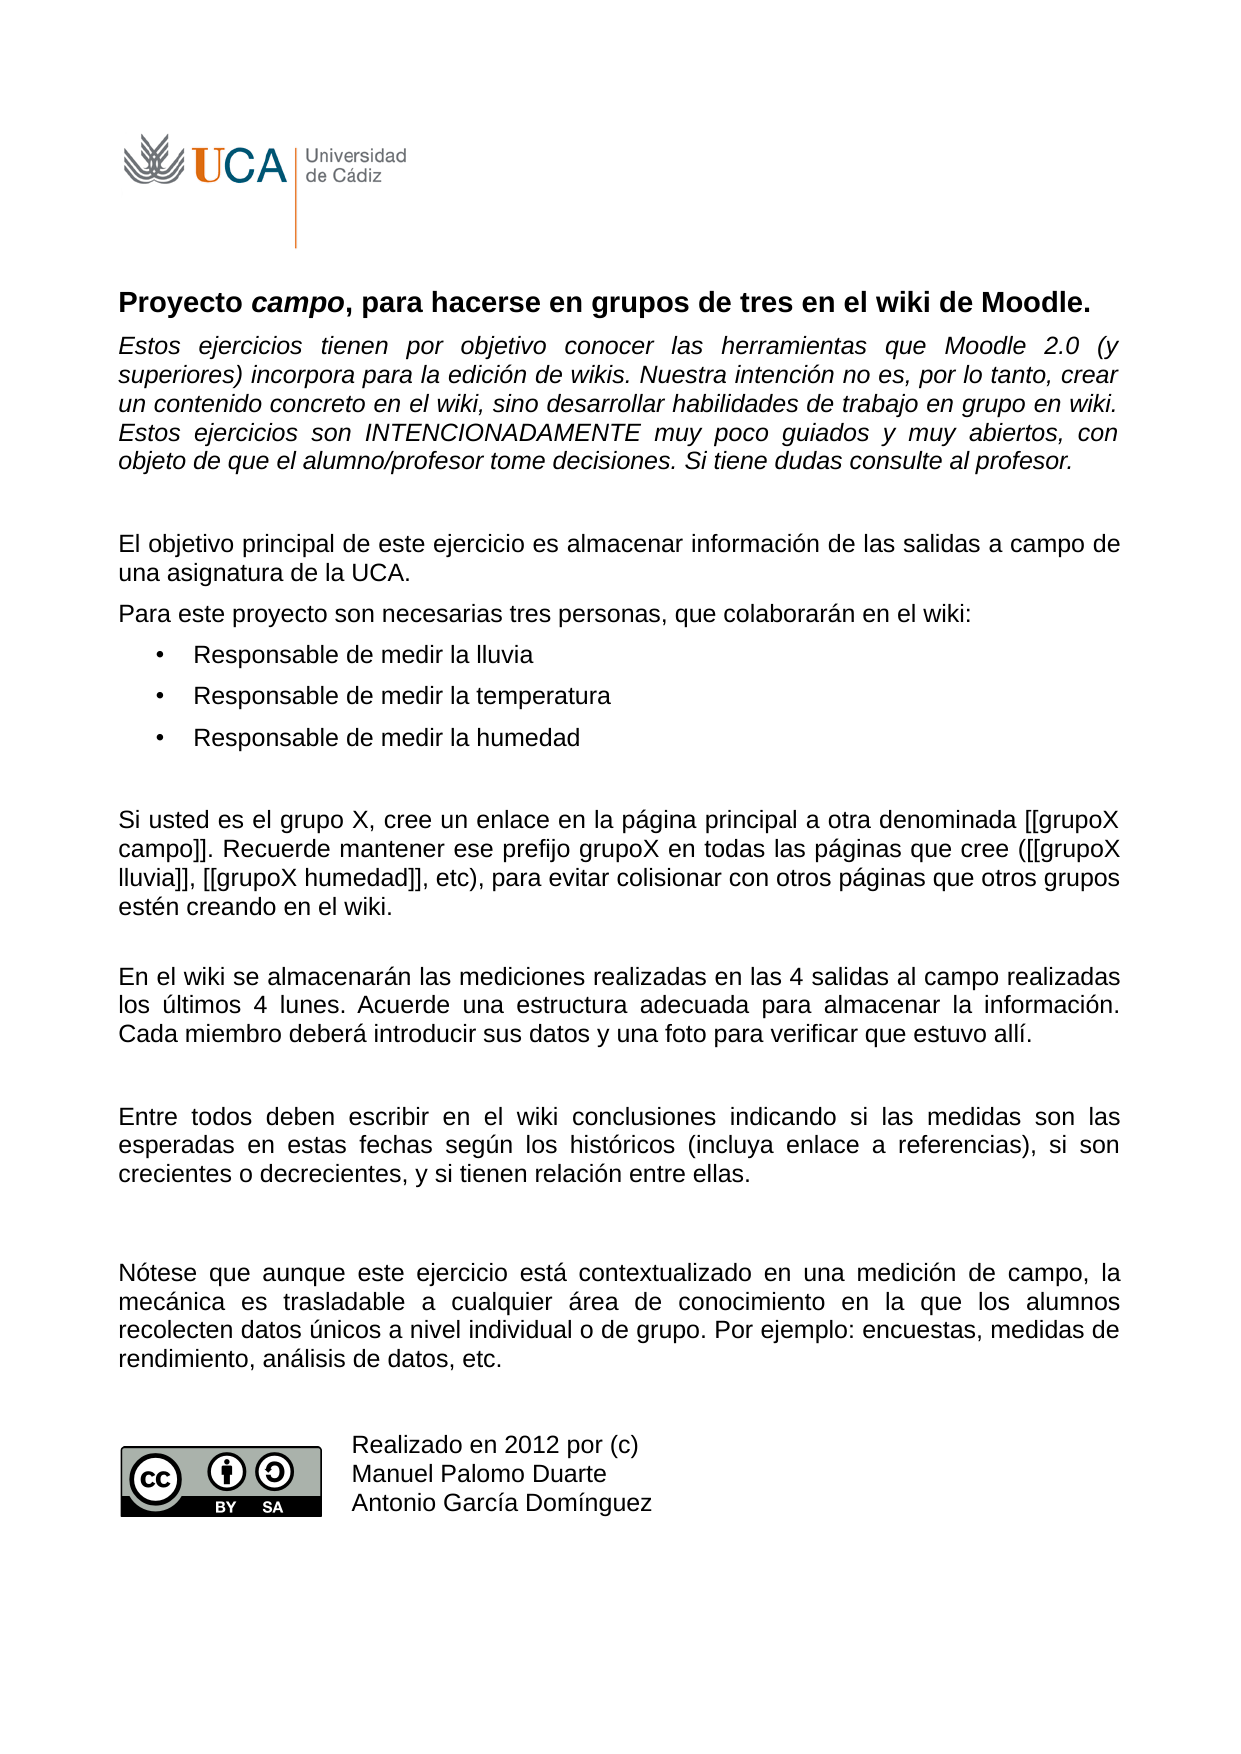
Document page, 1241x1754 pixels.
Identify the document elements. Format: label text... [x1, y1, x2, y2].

picture [121, 128, 411, 255]
picture [120, 1446, 322, 1517]
text Realizado en 2012 por (c) [118, 1430, 1122, 1459]
subtitle Proyecto campo, para hacerse en grupos de tres en el wiki de Moodle. [118, 285, 1122, 319]
text Para este proyecto son necesarias tres personas, que colaborarán en el wiki: [118, 599, 1122, 627]
text El objetivo principal de este ejercicio es almacenar información de las salidas a campo de una asignatura de la UCA. [118, 529, 1122, 586]
text Antonio García Domínguez [322, 1488, 1122, 1517]
list Responsable de medir la temperatura [156, 681, 1122, 710]
list Responsable de medir la humedad [156, 723, 1122, 752]
text En el wiki se almacenarán las mediciones realizadas en las 4 salidas al campo realizadas los últimos 4 lunes. Acuerde una estructura adecuada para almacenar la información. Cada miembro deberá introducir sus datos y una foto para verificar que estuvo allí. [118, 962, 1122, 1048]
text Si usted es el grupo X, cree un enlace en la página principal a otra denominada [[grupoX campo]]. Recuerde mantener ese prefijo grupoX en todas las páginas que cree ([[grupoX lluvia]], [[grupoX humedad]], etc), para evitar colisionar con otros páginas que otros grupos estén creando en el wiki. [118, 805, 1122, 920]
text Estos ejercicios tienen por objetivo conocer las herramientas que Moodle 2.0 (y superiores) incorpora para la edición de wikis. Nuestra intención no es, por lo tanto, crear un contenido concreto en el wiki, sino desarrollar habilidades de trabajo en grupo en wiki. Estos ejercicios son INTENCIONADAMENTE muy poco guiados y muy abiertos, con objeto de que el alumno/profesor tome decisiones. Si tiene dudas consulte al profesor. [118, 331, 1122, 475]
list Responsable de medir la lluvia [156, 640, 1122, 669]
text Nótese que aunque este ejercicio está contextualizado en una medición de campo, la mecánica es trasladable a cualquier área de conocimiento en la que los alumnos recolecten datos únicos a nivel individual o de grupo. Por ejemplo: encuestas, medidas de rendimiento, análisis de datos, etc. [118, 1258, 1122, 1373]
text Manuel Palomo Duarte [322, 1459, 1122, 1488]
text Entre todos deben escribir en el wiki conclusiones indicando si las medidas son las esperadas en estas fechas según los históricos (incluya enlace a referencias), si son crecientes o decrecientes, y si tienen relación entre ellas. [118, 1102, 1122, 1188]
